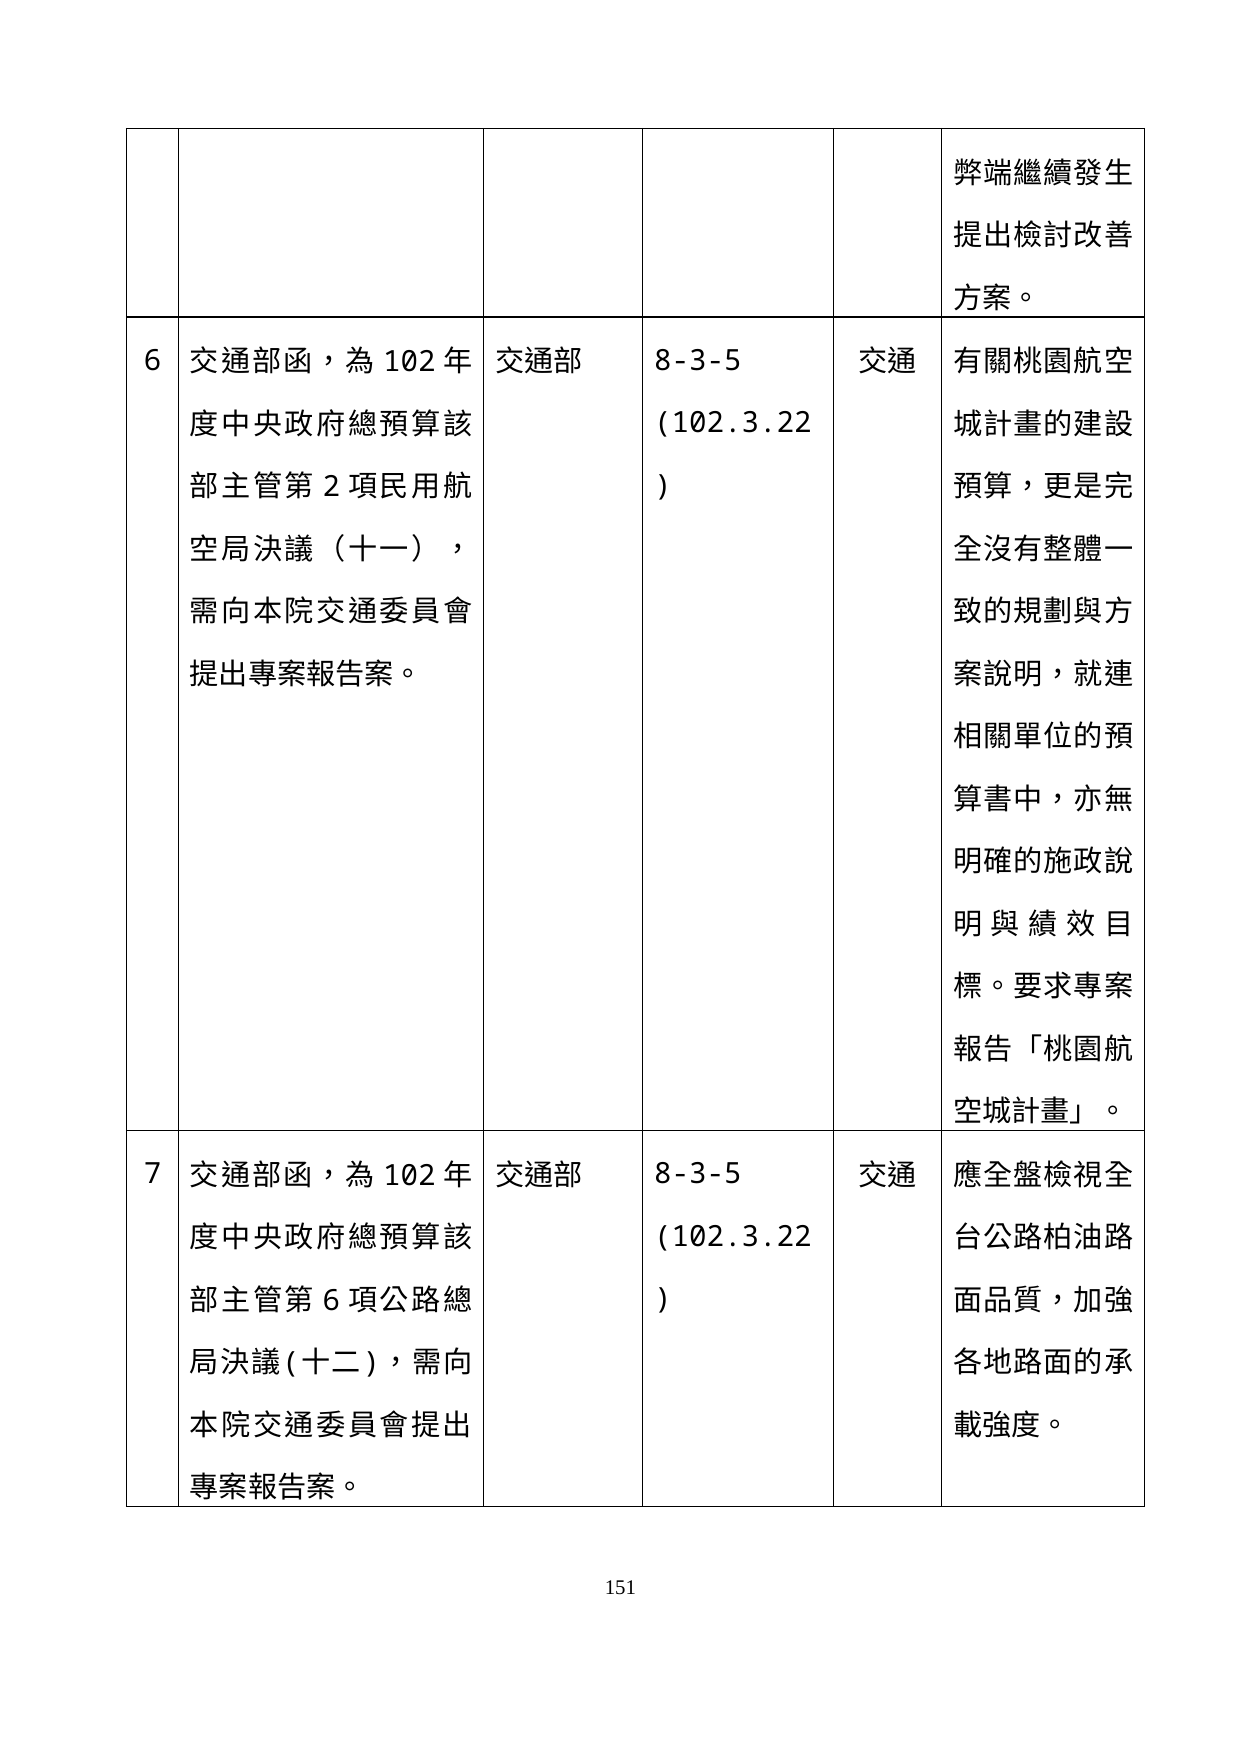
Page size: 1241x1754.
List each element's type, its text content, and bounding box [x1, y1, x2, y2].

table_cell 有關桃園航空城計畫的建設預算，更是完全沒有整體一致的規劃與方案說明，就連相關單位的預算書中，亦無明確的施政說明與績效目標。要求專案報告「桃園航空城計畫」。 [942, 318, 1144, 1130]
table_cell [484, 129, 642, 316]
table_cell [834, 129, 941, 316]
table_cell 6 [127, 318, 178, 1130]
table_cell 應全盤檢視全台公路柏油路面品質，加強各地路面的承載強度。 [942, 1131, 1144, 1506]
table_cell 弊端繼續發生提出檢討改善方案。 [942, 129, 1144, 316]
table_cell 交通部 [484, 1131, 642, 1506]
table_cell 8-3-5 (102.3.22) [643, 318, 833, 1130]
table_cell [643, 129, 833, 316]
table_cell 交通部函，為102年度中央政府總預算該部主管第6項公路總局決議(十二)，需向本院交通委員會提出專案報告案。 [179, 1131, 483, 1506]
table_cell 交通 [834, 318, 941, 1130]
table_cell 7 [127, 1131, 178, 1506]
table_cell [179, 129, 483, 316]
table_cell 交通部 [484, 318, 642, 1130]
table_cell 交通部函，為102年度中央政府總預算該部主管第2項民用航空局決議（十一），需向本院交通委員會提出專案報告案。 [179, 318, 483, 1130]
table_cell 交通 [834, 1131, 941, 1506]
table_cell [127, 129, 178, 316]
table_cell 8-3-5 (102.3.22) [643, 1131, 833, 1506]
